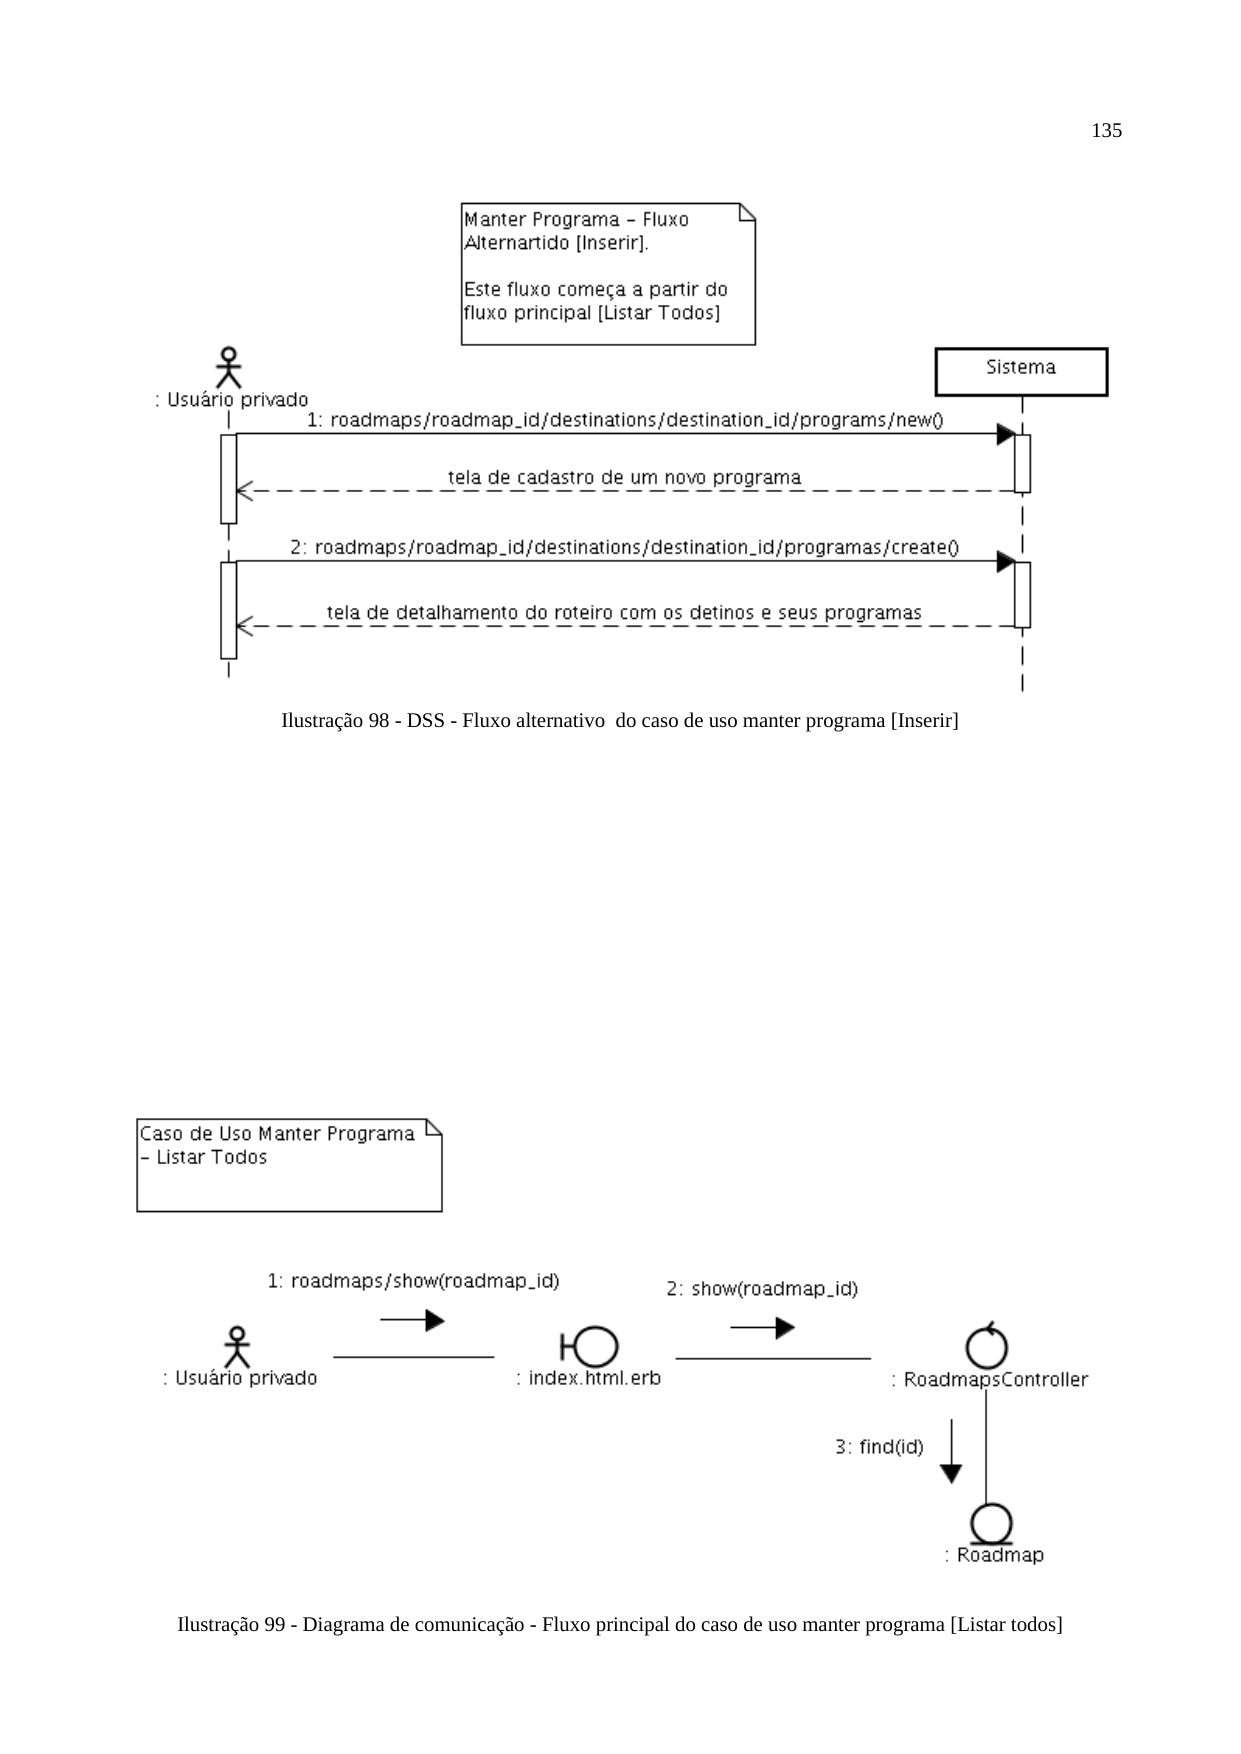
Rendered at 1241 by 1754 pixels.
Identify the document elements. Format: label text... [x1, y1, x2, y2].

picture [118, 189, 1123, 708]
picture [121, 1103, 1120, 1612]
text Ilustração 99 - Diagrama de comunicação - Fluxo principal do caso de uso manter programa [Listar todos] [121, 1612, 1119, 1636]
text Ilustração 98 - DSS - Fluxo alternativo do caso de uso manter programa [Inserir] [118, 708, 1122, 732]
